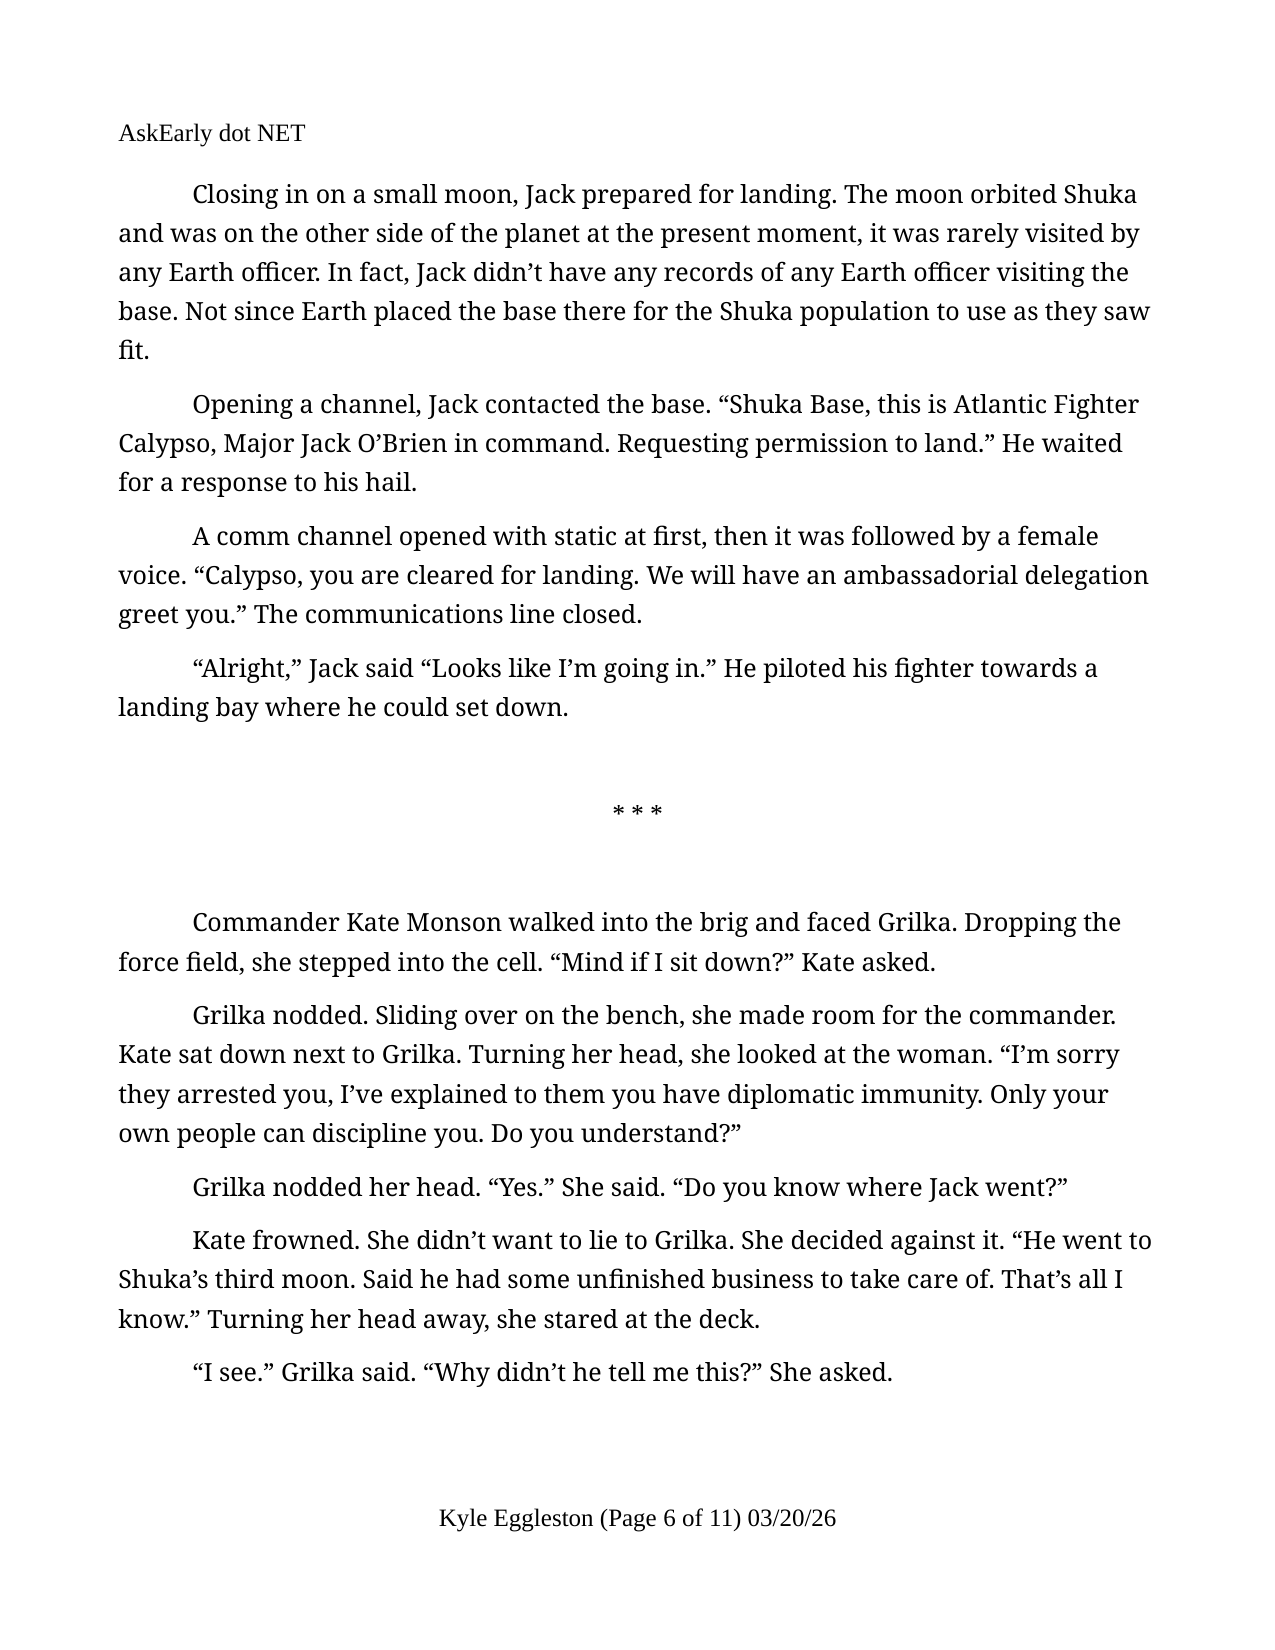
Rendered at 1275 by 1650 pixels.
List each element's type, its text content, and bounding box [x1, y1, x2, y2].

text Closing in on a small moon, Jack prepared for landing. The moon orbited Shuka and was on the other side of the planet at the present moment, it was rarely visited by any Earth officer. In fact, Jack didn’t have any records of any Earth officer visiting the base. Not since Earth placed the base there for the Shuka population to use as they saw fit. [118, 176, 1157, 367]
text A comm channel opened with static at first, then it was followed by a female voice. “Calypso, you are cleared for landing. We will have an ambassadorial delegation greet you.” The communications line closed. [118, 519, 1157, 631]
text Grilka nodded. Sliding over on the bench, she made room for the commander. Kate sat down next to Grilka. Turning her head, she looked at the woman. “I’m sorry they arrested you, I’ve explained to them you have diplomatic immunity. Only your own people can discipline you. Do you understand?” [118, 998, 1157, 1149]
text Grilka nodded her head. “Yes.” She said. “Do you know where Jack went?” [118, 1169, 1157, 1203]
text “Alright,” Jack said “Looks like I’m going in.” He piloted his fighter towards a landing bay where he could set down. [118, 651, 1157, 724]
text Kate frowned. She didn’t want to lie to Grilka. She decided against it. “He went to Shuka’s third moon. Said he had some unfinished business to take care of. That’s all I know.” Turning her head away, she stared at the deck. [118, 1223, 1157, 1335]
text Opening a channel, Jack contacted the base. “Shuka Base, this is Atlantic Fighter Calypso, Major Jack O’Brien in command. Requesting permission to land.” He waited for a response to his hail. [118, 387, 1157, 499]
text * * * [118, 798, 1157, 832]
text Commander Kate Monson walked into the brig and faced Grilka. Dropping the force field, she stepped into the cell. “Mind if I sit down?” Kate asked. [118, 905, 1157, 978]
text “I see.” Grilka said. “Why didn’t he tell me this?” She asked. [118, 1355, 1157, 1389]
